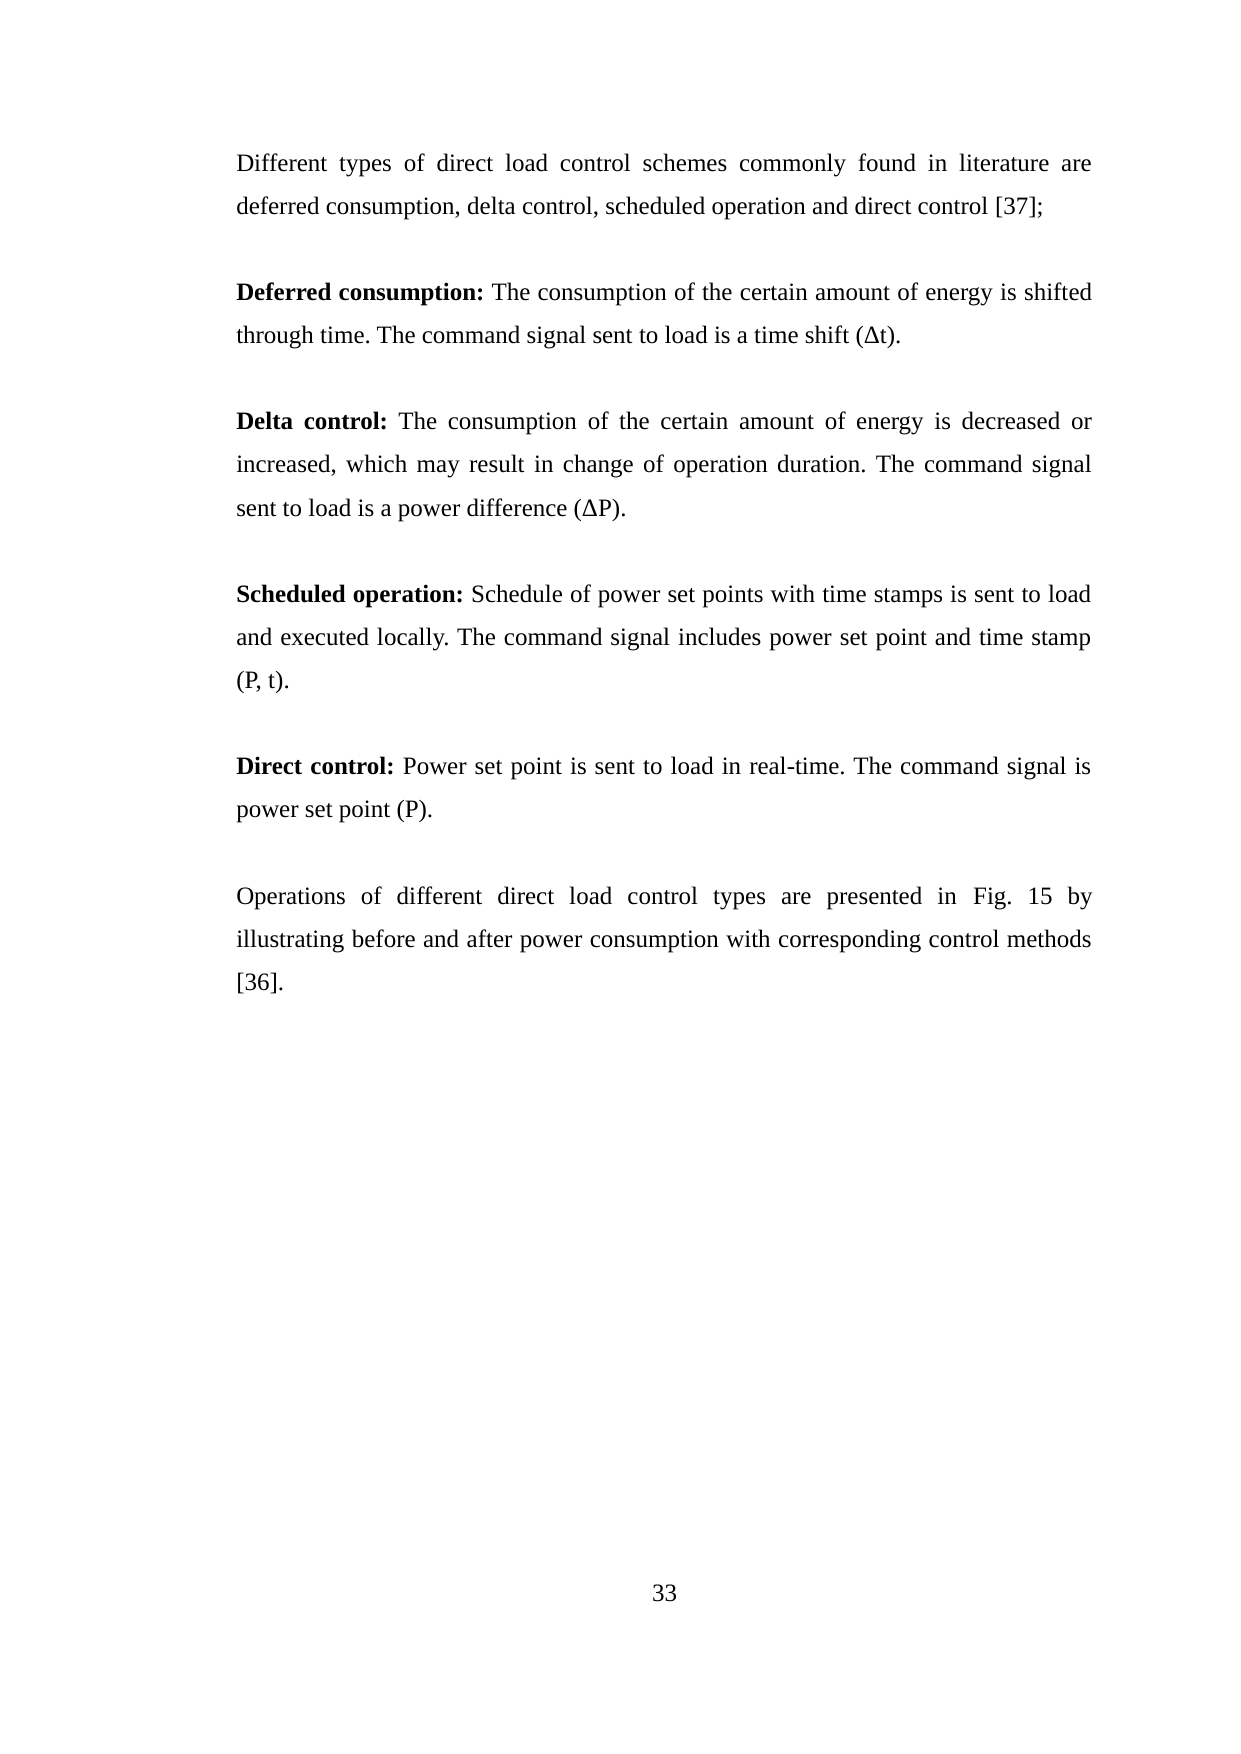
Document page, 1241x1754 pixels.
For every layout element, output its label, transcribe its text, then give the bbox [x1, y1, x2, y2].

text Operations of different direct load control types are presented in Fig. 15 by illustrating before and after power consumption with corresponding control methods [36]. [236, 881, 1093, 996]
text Deferred consumption: The consumption of the certain amount of energy is shifted through time. The command signal sent to load is a time shift (Δt). [236, 277, 1093, 349]
text Different types of direct load control schemes commonly found in literature are deferred consumption, delta control, scheduled operation and direct control [37]; [236, 148, 1093, 219]
text Scheduled operation: Schedule of power set points with time stamps is sent to load and executed locally. The command signal includes power set point and time stamp (P, t). [236, 579, 1093, 694]
text Direct control: Power set point is sent to load in real-time. The command signal is power set point (P). [236, 751, 1093, 823]
text Delta control: The consumption of the certain amount of energy is decreased or increased, which may result in change of operation duration. The command signal sent to load is a power difference (ΔP). [236, 406, 1093, 521]
